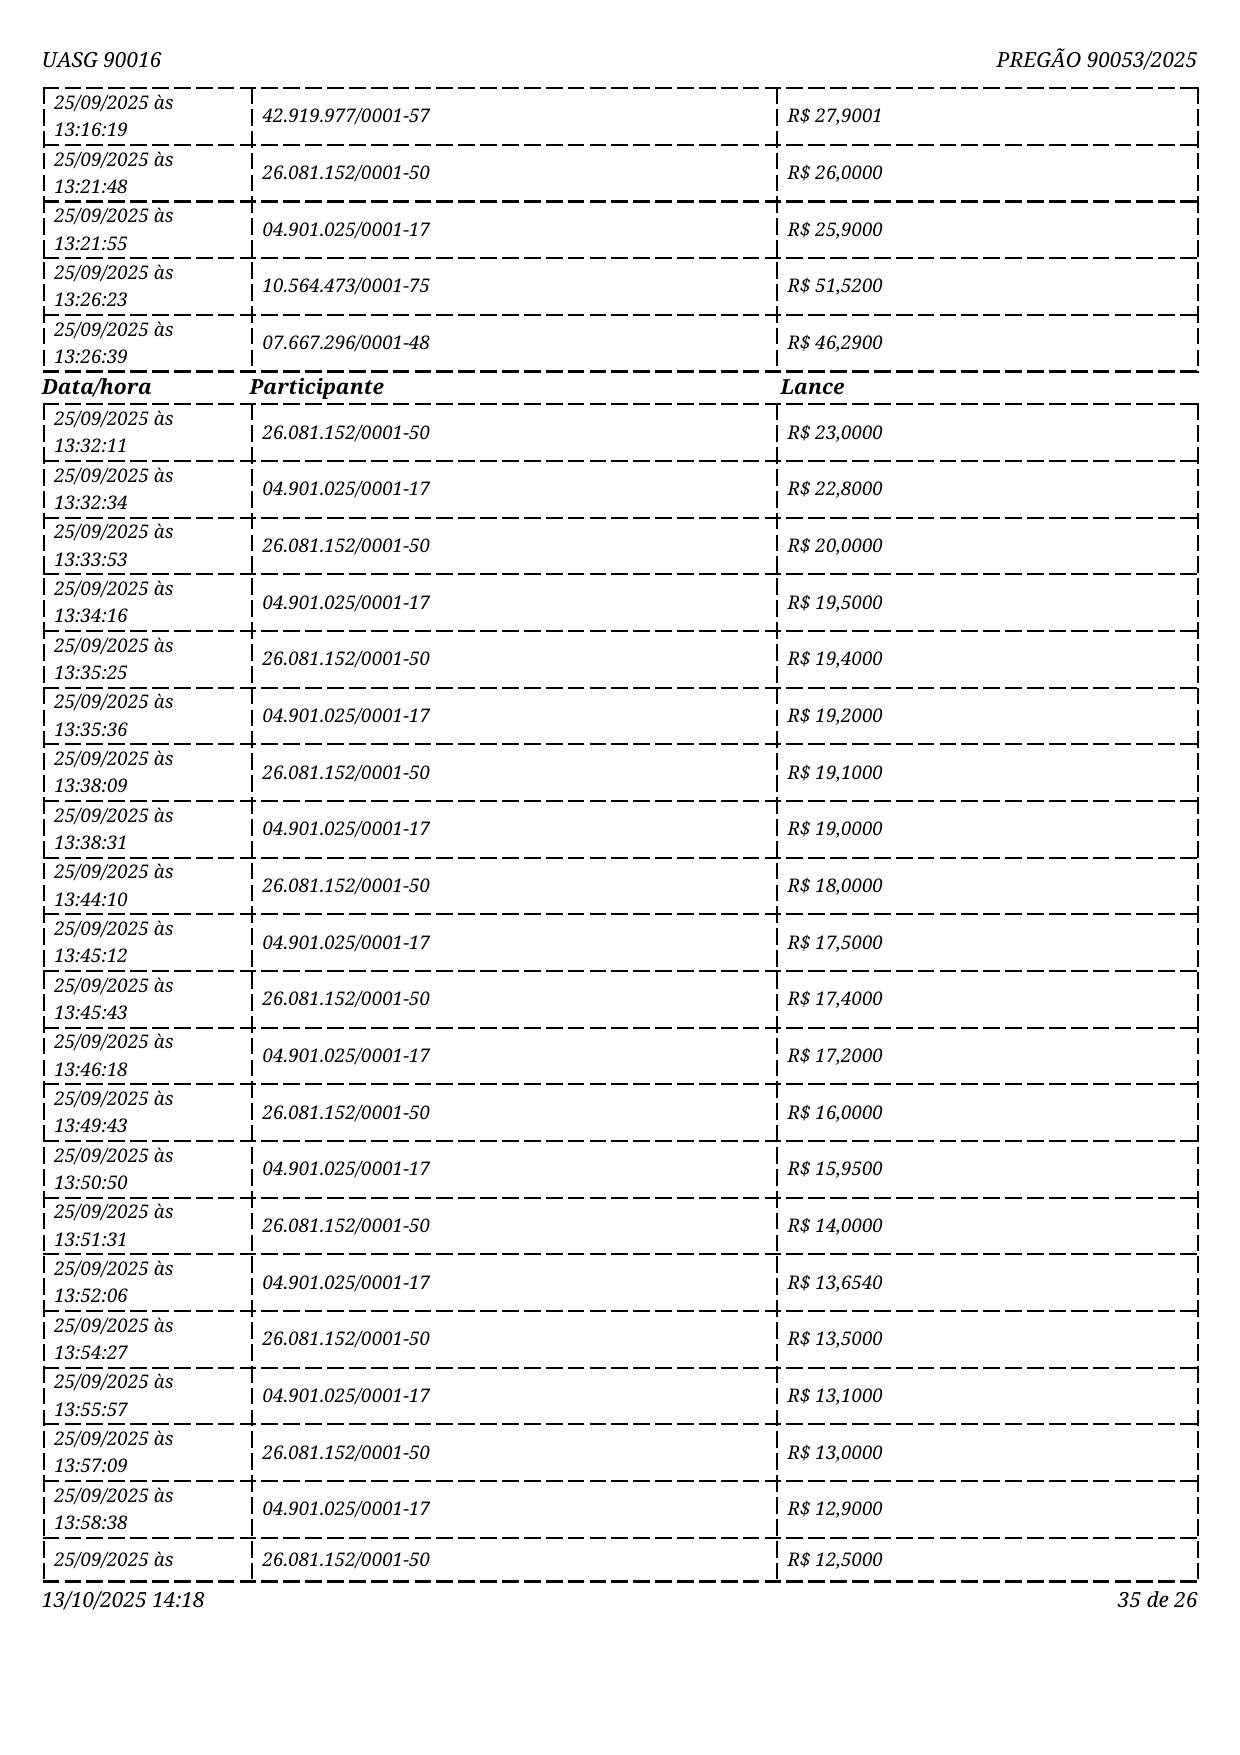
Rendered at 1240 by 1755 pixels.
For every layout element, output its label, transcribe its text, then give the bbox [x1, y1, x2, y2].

table_cell R$ 25,9000 [777, 200, 1198, 257]
table_cell 25/09/2025 às 13:58:38 [44, 1480, 252, 1537]
table_header 26.081.152/0001-50 [252, 403, 777, 460]
table_cell 25/09/2025 às 13:45:43 [44, 970, 252, 1027]
table_cell 26.081.152/0001-50 [252, 1197, 777, 1253]
text Data/hora Participante Lance [42, 372, 1200, 401]
table_cell 42.919.977/0001-57 [252, 87, 777, 144]
table_cell 26.081.152/0001-50 [252, 144, 777, 200]
table_cell 26.081.152/0001-50 [252, 1083, 777, 1140]
table_cell 04.901.025/0001-17 [252, 1367, 777, 1423]
table_cell R$ 17,2000 [777, 1027, 1198, 1083]
table_cell R$ 46,2900 [777, 314, 1198, 370]
table_cell 26.081.152/0001-50 [252, 970, 777, 1027]
table_cell 26.081.152/0001-50 [252, 630, 777, 687]
table_cell R$ 51,5200 [777, 257, 1198, 314]
table_cell R$ 13,6540 [777, 1253, 1198, 1310]
table_cell 04.901.025/0001-17 [252, 800, 777, 857]
table_cell 25/09/2025 às 13:35:25 [44, 630, 252, 687]
table_cell 04.901.025/0001-17 [252, 913, 777, 970]
table_cell 25/09/2025 às 13:34:16 [44, 573, 252, 630]
table_cell R$ 12,9000 [777, 1480, 1198, 1537]
table_cell R$ 19,0000 [777, 800, 1198, 857]
table_cell 25/09/2025 às 13:57:09 [44, 1423, 252, 1480]
table_cell R$ 13,5000 [777, 1310, 1198, 1367]
table_cell 25/09/2025 às 13:16:19 [44, 87, 252, 144]
table_cell R$ 13,1000 [777, 1367, 1198, 1423]
table_cell R$ 16,0000 [777, 1083, 1198, 1140]
table_cell 10.564.473/0001-75 [252, 257, 777, 314]
table_cell 25/09/2025 às 13:26:39 [44, 314, 252, 370]
table_cell 04.901.025/0001-17 [252, 460, 777, 517]
table_cell R$ 15,9500 [777, 1140, 1198, 1197]
table_cell R$ 12,5000 [777, 1537, 1198, 1580]
table_cell 25/09/2025 às 13:52:06 [44, 1253, 252, 1310]
table_cell 04.901.025/0001-17 [252, 200, 777, 257]
table_cell R$ 19,2000 [777, 687, 1198, 743]
table_cell R$ 26,0000 [777, 144, 1198, 200]
table_cell R$ 20,0000 [777, 517, 1198, 573]
table_cell R$ 19,4000 [777, 630, 1198, 687]
table_cell 25/09/2025 às 13:26:23 [44, 257, 252, 314]
table_cell 25/09/2025 às 13:44:10 [44, 857, 252, 913]
table_cell R$ 17,4000 [777, 970, 1198, 1027]
table_cell R$ 27,9001 [777, 87, 1198, 144]
table_cell 04.901.025/0001-17 [252, 1253, 777, 1310]
table_cell 25/09/2025 às 13:46:18 [44, 1027, 252, 1083]
table_cell 26.081.152/0001-50 [252, 1423, 777, 1480]
table_cell 25/09/2025 às 13:50:50 [44, 1140, 252, 1197]
table_cell 26.081.152/0001-50 [252, 1537, 777, 1580]
table_cell R$ 22,8000 [777, 460, 1198, 517]
table_cell R$ 18,0000 [777, 857, 1198, 913]
table_cell 25/09/2025 às 13:33:53 [44, 517, 252, 573]
table_cell R$ 17,5000 [777, 913, 1198, 970]
table_cell 25/09/2025 às 13:49:43 [44, 1083, 252, 1140]
table_cell 26.081.152/0001-50 [252, 1310, 777, 1367]
table_cell 25/09/2025 às 13:21:55 [44, 200, 252, 257]
table_cell 26.081.152/0001-50 [252, 517, 777, 573]
table_cell 25/09/2025 às 13:45:12 [44, 913, 252, 970]
table_cell R$ 19,1000 [777, 743, 1198, 800]
table_cell 25/09/2025 às 13:21:48 [44, 144, 252, 200]
table_cell 25/09/2025 às 13:35:36 [44, 687, 252, 743]
table_cell 25/09/2025 às 13:38:09 [44, 743, 252, 800]
table_header R$ 23,0000 [777, 403, 1198, 460]
table_cell 25/09/2025 às 13:55:57 [44, 1367, 252, 1423]
table_cell 07.667.296/0001-48 [252, 314, 777, 370]
table_cell R$ 13,0000 [777, 1423, 1198, 1480]
table_cell 26.081.152/0001-50 [252, 857, 777, 913]
table_cell 25/09/2025 às 13:51:31 [44, 1197, 252, 1253]
table_cell 04.901.025/0001-17 [252, 573, 777, 630]
table_cell R$ 19,5000 [777, 573, 1198, 630]
table_cell 04.901.025/0001-17 [252, 1480, 777, 1537]
table_cell 04.901.025/0001-17 [252, 1027, 777, 1083]
table_cell 04.901.025/0001-17 [252, 687, 777, 743]
table_header 25/09/2025 às 13:32:11 [44, 403, 252, 460]
table_cell R$ 14,0000 [777, 1197, 1198, 1253]
table_cell 25/09/2025 às 13:32:34 [44, 460, 252, 517]
table_cell 25/09/2025 às [44, 1537, 252, 1580]
table_cell 04.901.025/0001-17 [252, 1140, 777, 1197]
table_cell 26.081.152/0001-50 [252, 743, 777, 800]
table_cell 25/09/2025 às 13:54:27 [44, 1310, 252, 1367]
table_cell 25/09/2025 às 13:38:31 [44, 800, 252, 857]
